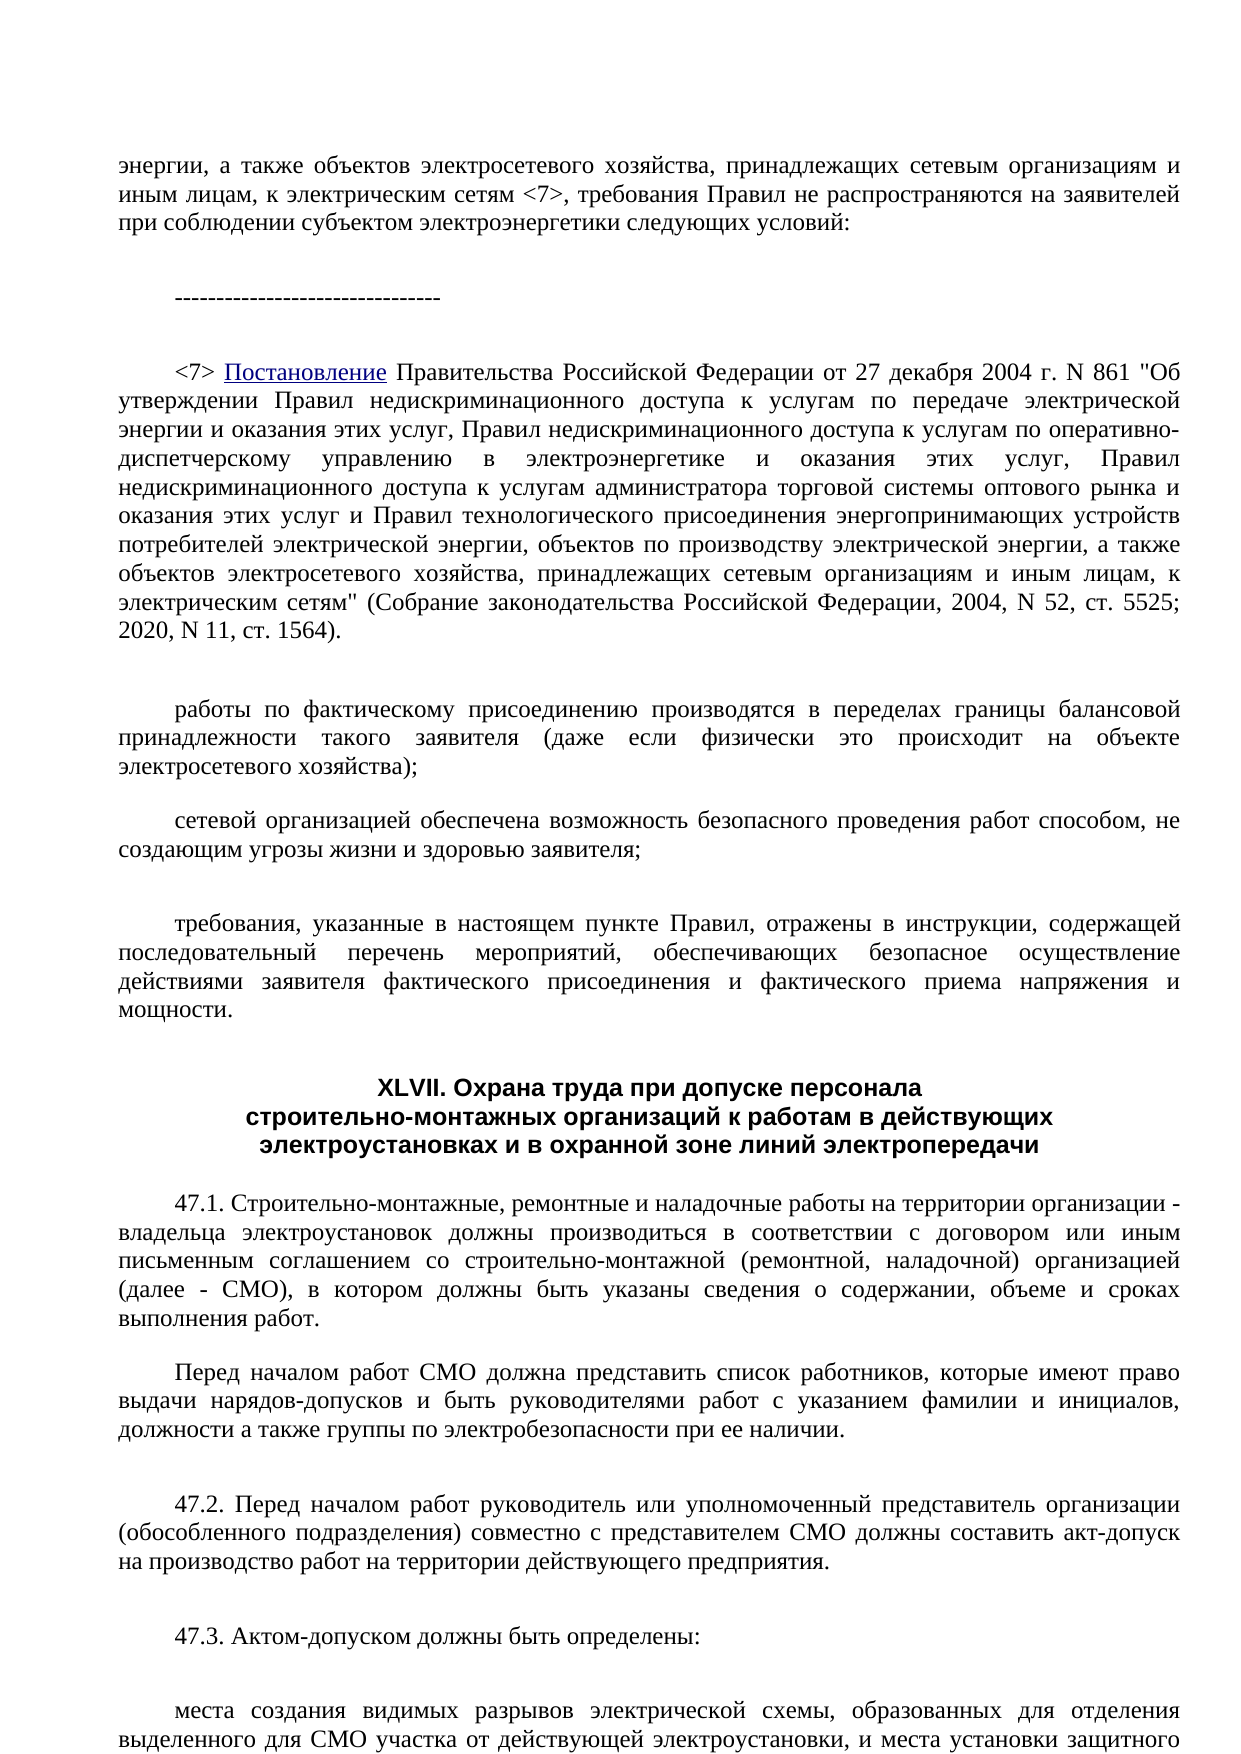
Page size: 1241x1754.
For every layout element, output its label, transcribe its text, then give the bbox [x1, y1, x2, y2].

text работы по фактическому присоединению производятся в переделах границы балансовой принадлежности такого заявителя (даже если физически это происходит на объекте электросетевого хозяйства); [118, 694, 1181, 780]
text <7> Постановление Правительства Российской Федерации от 27 декабря 2004 г. N 861 "Об утверждении Правил недискриминационного доступа к услугам по передаче электрической энергии и оказания этих услуг, Правил недискриминационного доступа к услугам по оперативно-диспетчерскому управлению в электроэнергетике и оказания этих услуг, Правил недискриминационного доступа к услугам администратора торговой системы оптового рынка и оказания этих услуг и Правил технологического присоединения энергопринимающих устройств потребителей электрической энергии, объектов по производству электрической энергии, а также объектов электросетевого хозяйства, принадлежащих сетевым организациям и иным лицам, к электрическим сетям" (Собрание законодательства Российской Федерации, 2004, N 52, ст. 5525; 2020, N 11, ст. 1564). [118, 357, 1181, 644]
text 47.1. Строительно-монтажные, ремонтные и наладочные работы на территории организации - владельца электроустановок должны производиться в соответствии с договором или иным письменным соглашением со строительно-монтажной (ремонтной, наладочной) организацией (далее - СМО), в котором должны быть указаны сведения о содержании, объеме и сроках выполнения работ. [118, 1188, 1181, 1332]
text места создания видимых разрывов электрической схемы, образованных для отделения выделенного для СМО участка от действующей электроустановки, и места установки защитного [118, 1695, 1181, 1753]
text 47.3. Актом-допуском должны быть определены: [118, 1621, 1181, 1649]
text сетевой организацией обеспечена возможность безопасного проведения работ способом, не создающим угрозы жизни и здоровью заявителя; [118, 805, 1181, 862]
text Перед началом работ СМО должна представить список работников, которые имеют право выдачи нарядов-допусков и быть руководителями работ с указанием фамилии и инициалов, должности а также группы по электробезопасности при ее наличии. [118, 1357, 1181, 1443]
title электроустановках и в охранной зоне линий электропередачи [118, 1130, 1181, 1159]
text требования, указанные в настоящем пункте Правил, отражены в инструкции, содержащей последовательный перечень мероприятий, обеспечивающих безопасное осуществление действиями заявителя фактического присоединения и фактического приема напряжения и мощности. [118, 908, 1181, 1023]
text энергии, а также объектов электросетевого хозяйства, принадлежащих сетевым организациям и иным лицам, к электрическим сетям <7>, требования Правил не распространяются на заявителей при соблюдении субъектом электроэнергетики следующих условий: [118, 150, 1181, 236]
text -------------------------------- [118, 282, 1181, 311]
title строительно-монтажных организаций к работам в действующих [118, 1102, 1181, 1130]
title XLVII. Охрана труда при допуске персонала [118, 1073, 1181, 1102]
text 47.2. Перед началом работ руководитель или уполномоченный представитель организации (обособленного подразделения) совместно с представителем СМО должны составить акт-допуск на производство работ на территории действующего предприятия. [118, 1489, 1181, 1575]
